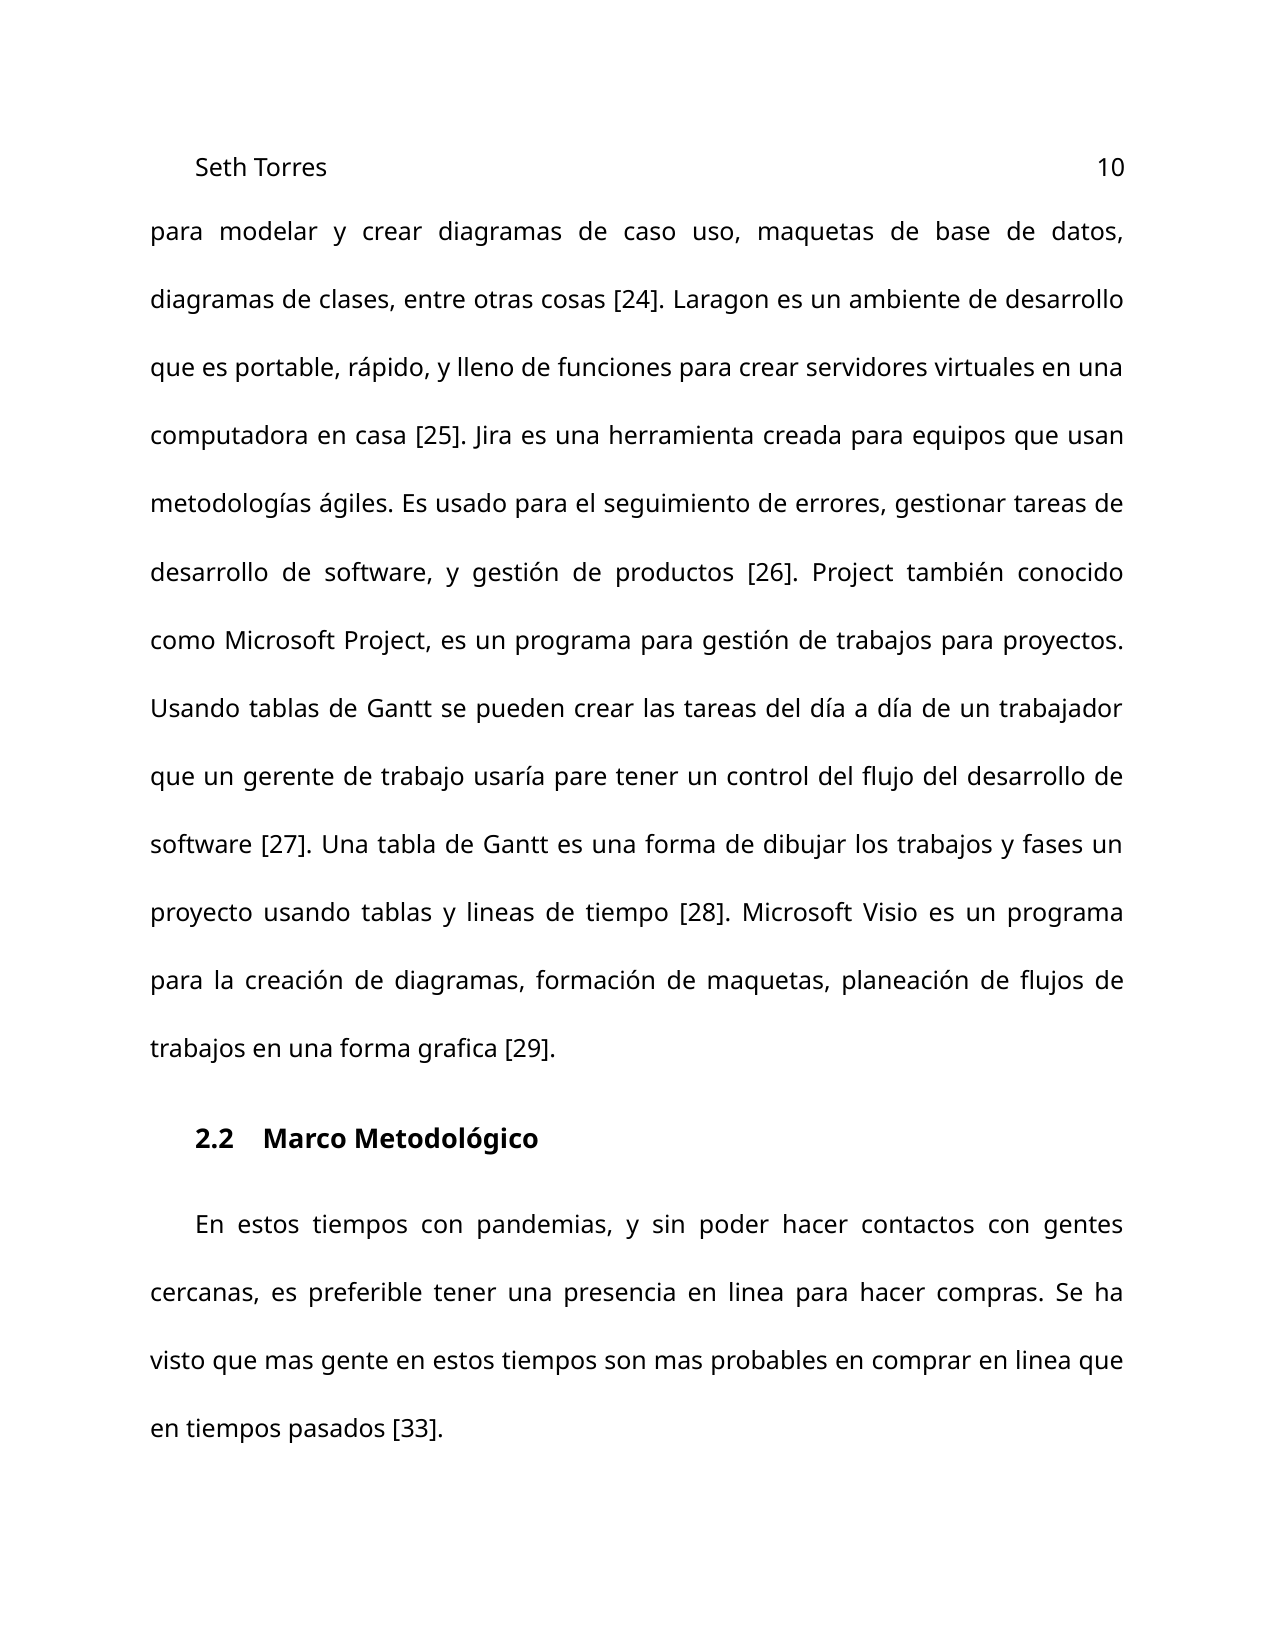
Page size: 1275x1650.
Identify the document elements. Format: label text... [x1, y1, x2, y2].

subtitle Marco Metodológico [150, 1120, 1125, 1157]
text para modelar y crear diagramas de caso uso, maquetas de base de datos, diagramas de clases, entre otras cosas [24]. Laragon es un ambiente de desarrollo que es portable, rápido, y lleno de funciones para crear servidores virtuales en una computadora en casa [25]. Jira es una herramienta creada para equipos que usan metodologías ágiles. Es usado para el seguimiento de errores, gestionar tareas de desarrollo de software, y gestión de productos [26]. Project también conocido como Microsoft Project, es un programa para gestión de trabajos para proyectos. Usando tablas de Gantt se pueden crear las tareas del día a día de un trabajador que un gerente de trabajo usaría pare tener un control del flujo del desarrollo de software [27]. Una tabla de Gantt es una forma de dibujar los trabajos y fases un proyecto usando tablas y lineas de tiempo [28]. Microsoft Visio es un programa para la creación de diagramas, formación de maquetas, planeación de flujos de trabajos en una forma grafica [29]. [150, 213, 1125, 1065]
text En estos tiempos con pandemias, y sin poder hacer contactos con gentes cercanas, es preferible tener una presencia en linea para hacer compras. Se ha visto que mas gente en estos tiempos son mas probables en comprar en linea que en tiempos pasados [33]. [150, 1206, 1125, 1445]
